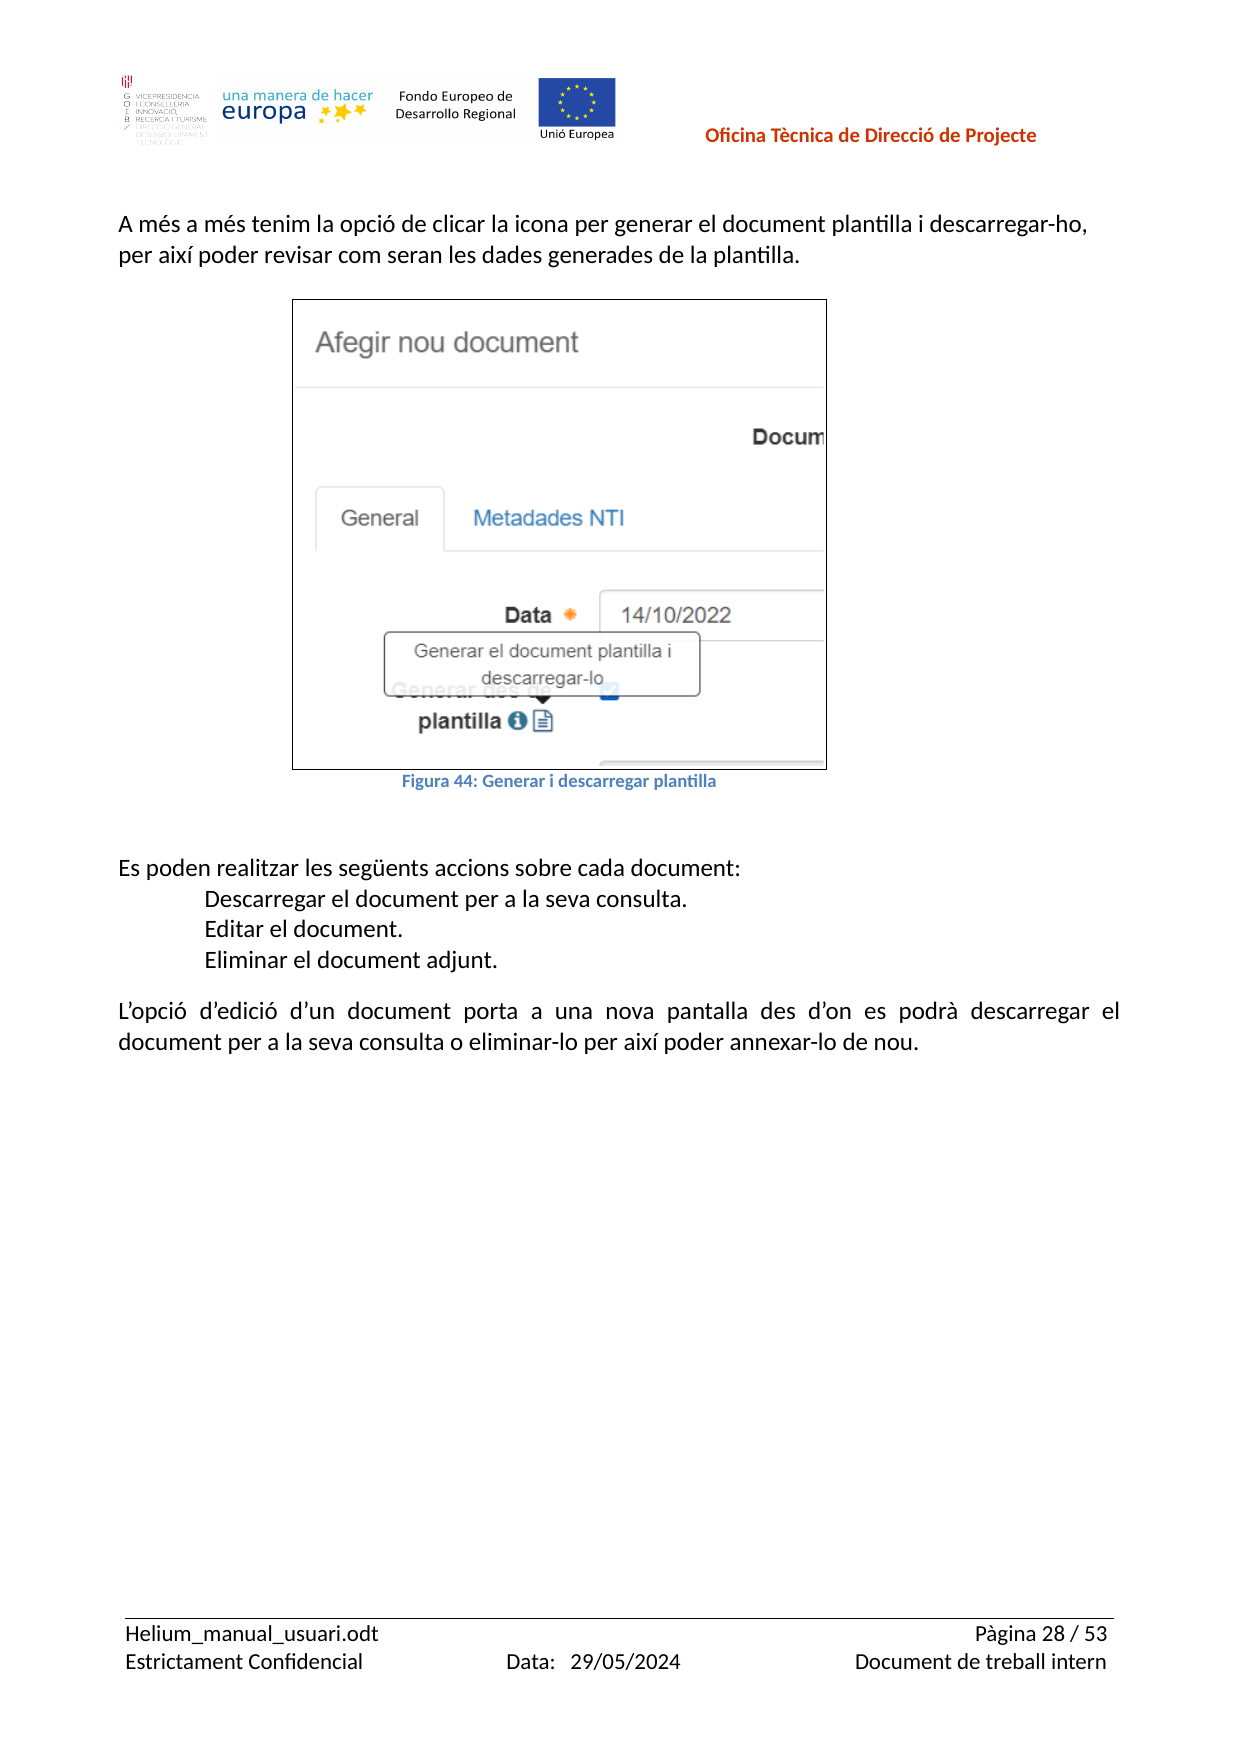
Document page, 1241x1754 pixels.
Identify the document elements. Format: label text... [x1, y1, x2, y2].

text Figura 44: Generar i descarregar plantilla [225, 299, 894, 792]
text Es poden realitzar les següents accions sobre cada document: [118, 852, 1122, 883]
text L’opció d’edició d’un document porta a una nova pantalla des d’on es podrà descarregar el document per a la seva consulta o eliminar-lo per així poder annexar-lo de nou. [118, 995, 1122, 1056]
picture [118, 73, 213, 147]
list Descarregar el document per a la seva consulta. [193, 883, 1122, 913]
text A més a més tenim la opció de clicar la icona per generar el document plantilla i descarregar-ho, per així poder revisar com seran les dades generades de la plantilla. [118, 208, 1122, 269]
list Editar el document. [193, 913, 1122, 944]
picture [219, 73, 621, 147]
list Eliminar el document adjunt. [193, 944, 1122, 974]
